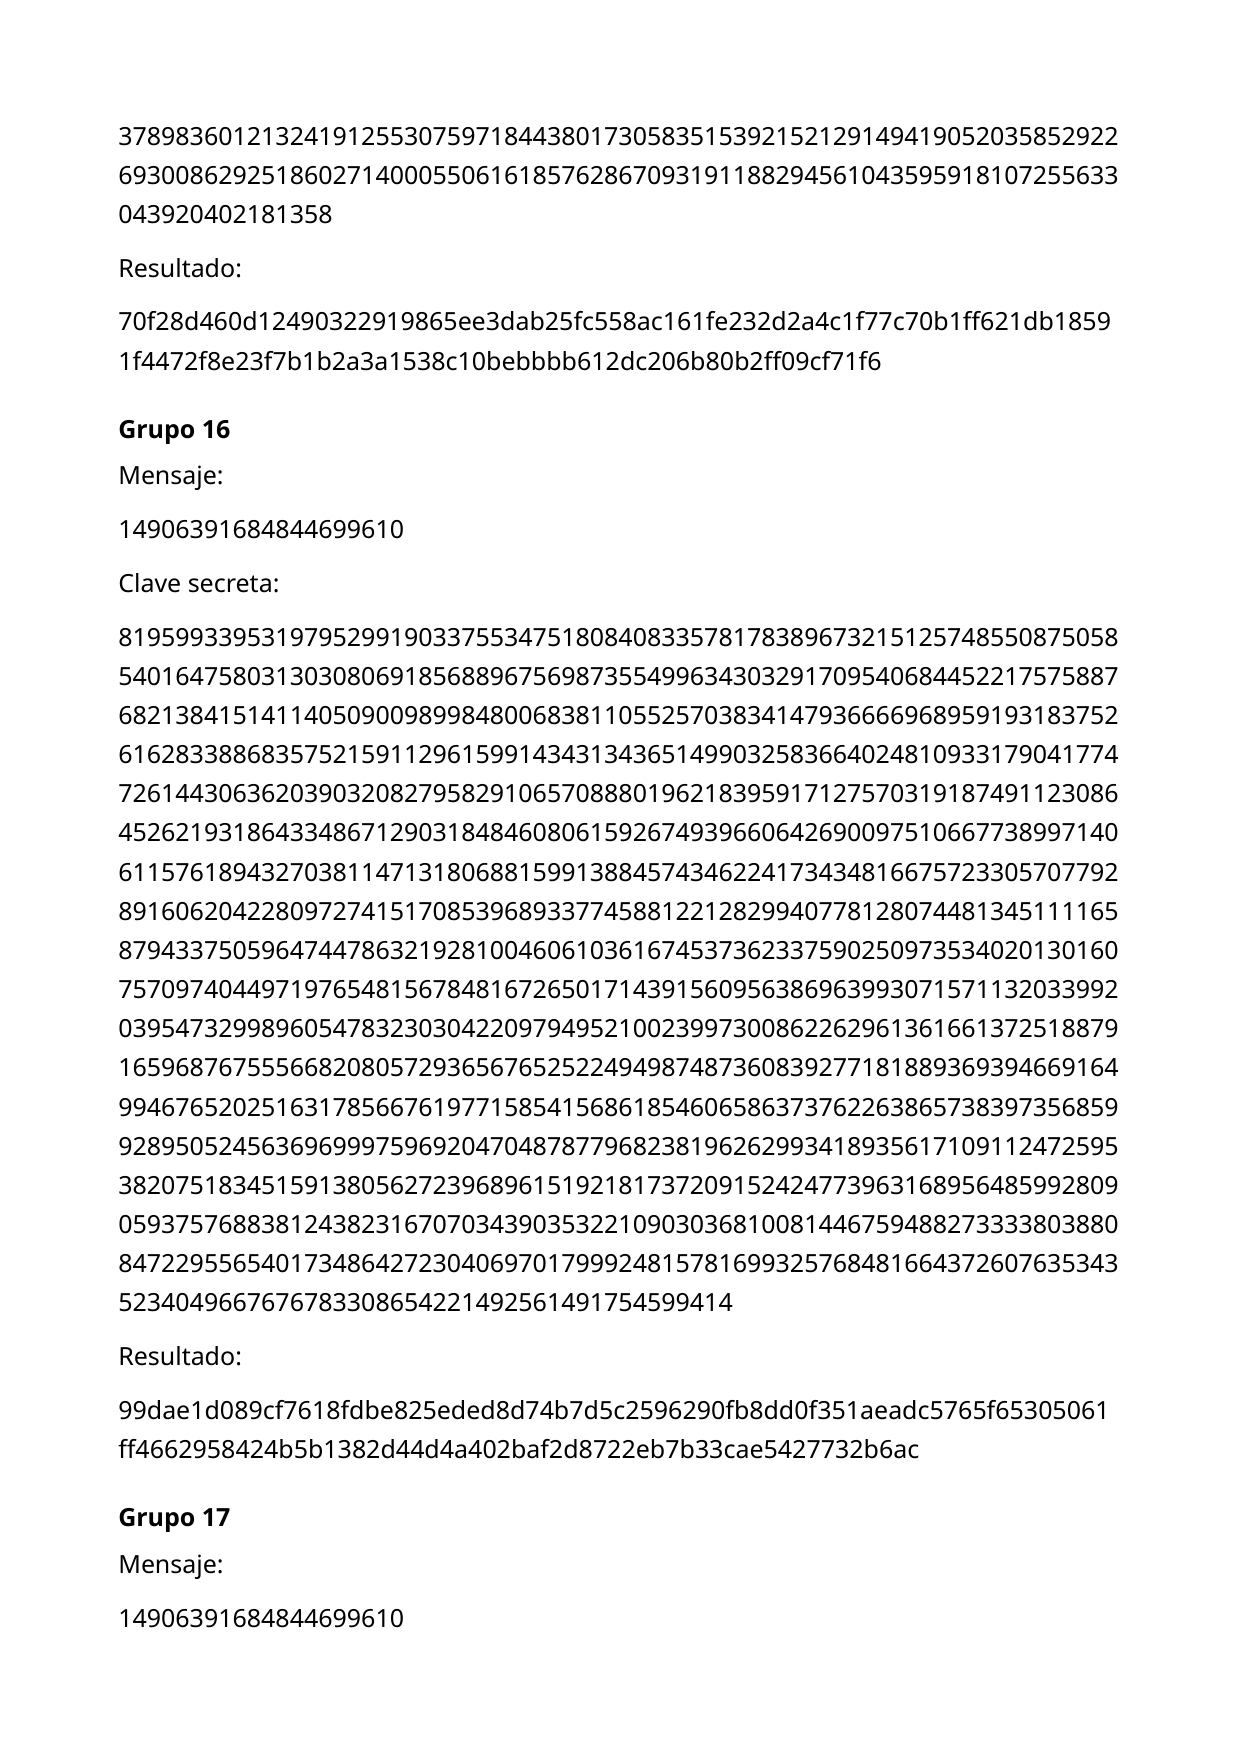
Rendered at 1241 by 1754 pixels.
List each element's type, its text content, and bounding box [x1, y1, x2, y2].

text Mensaje: [118, 458, 1122, 492]
subtitle Grupo 17 [118, 1500, 1122, 1534]
text Resultado: [118, 1339, 1122, 1373]
text Resultado: [118, 250, 1122, 284]
text 819599339531979529919033755347518084083357817838967321512574855087505854016475803130308069185688967569873554996343032917095406844522175758876821384151411405090098998480068381105525703834147936666968959193183752616283388683575215911296159914343134365149903258366402481093317904177472614430636203903208279582910657088801962183959171275703191874911230864526219318643348671290318484608061592674939660642690097510667738997140611576189432703811471318068815991388457434622417343481667572330570779289160620422809727415170853968933774588122128299407781280744813451111658794337505964744786321928100460610361674537362337590250973534020130160757097404497197654815678481672650171439156095638696399307157113203399203954732998960547832303042209794952100239973008622629613616613725188791659687675556682080572936567652522494987487360839277181889369394669164994676520251631785667619771585415686185460658637376226386573839735685992895052456369699975969204704878779682381962629934189356171091124725953820751834515913805627239689615192181737209152424773963168956485992809059375768838124382316707034390353221090303681008144675948827333380388084722955654017348642723040697017999248157816993257684816643726076353435234049667676783308654221492561491754599414 [118, 619, 1122, 1319]
text 14906391684844699610 [118, 512, 1122, 546]
text 14906391684844699610 [118, 1600, 1122, 1634]
subtitle Grupo 16 [118, 411, 1122, 446]
text 70f28d460d12490322919865ee3dab25fc558ac161fe232d2a4c1f77c70b1ff621db18591f4472f8e23f7b1b2a3a1538c10bebbbb612dc206b80b2ff09cf71f6 [118, 304, 1122, 377]
text 99dae1d089cf7618fdbe825eded8d74b7d5c2596290fb8dd0f351aeadc5765f65305061ff4662958424b5b1382d44d4a402baf2d8722eb7b33cae5427732b6ac [118, 1393, 1122, 1466]
text Mensaje: [118, 1547, 1122, 1581]
text 37898360121324191255307597184438017305835153921521291494190520358529226930086292518602714000550616185762867093191188294561043595918107255633043920402181358 [118, 118, 1122, 231]
text Clave secreta: [118, 566, 1122, 599]
